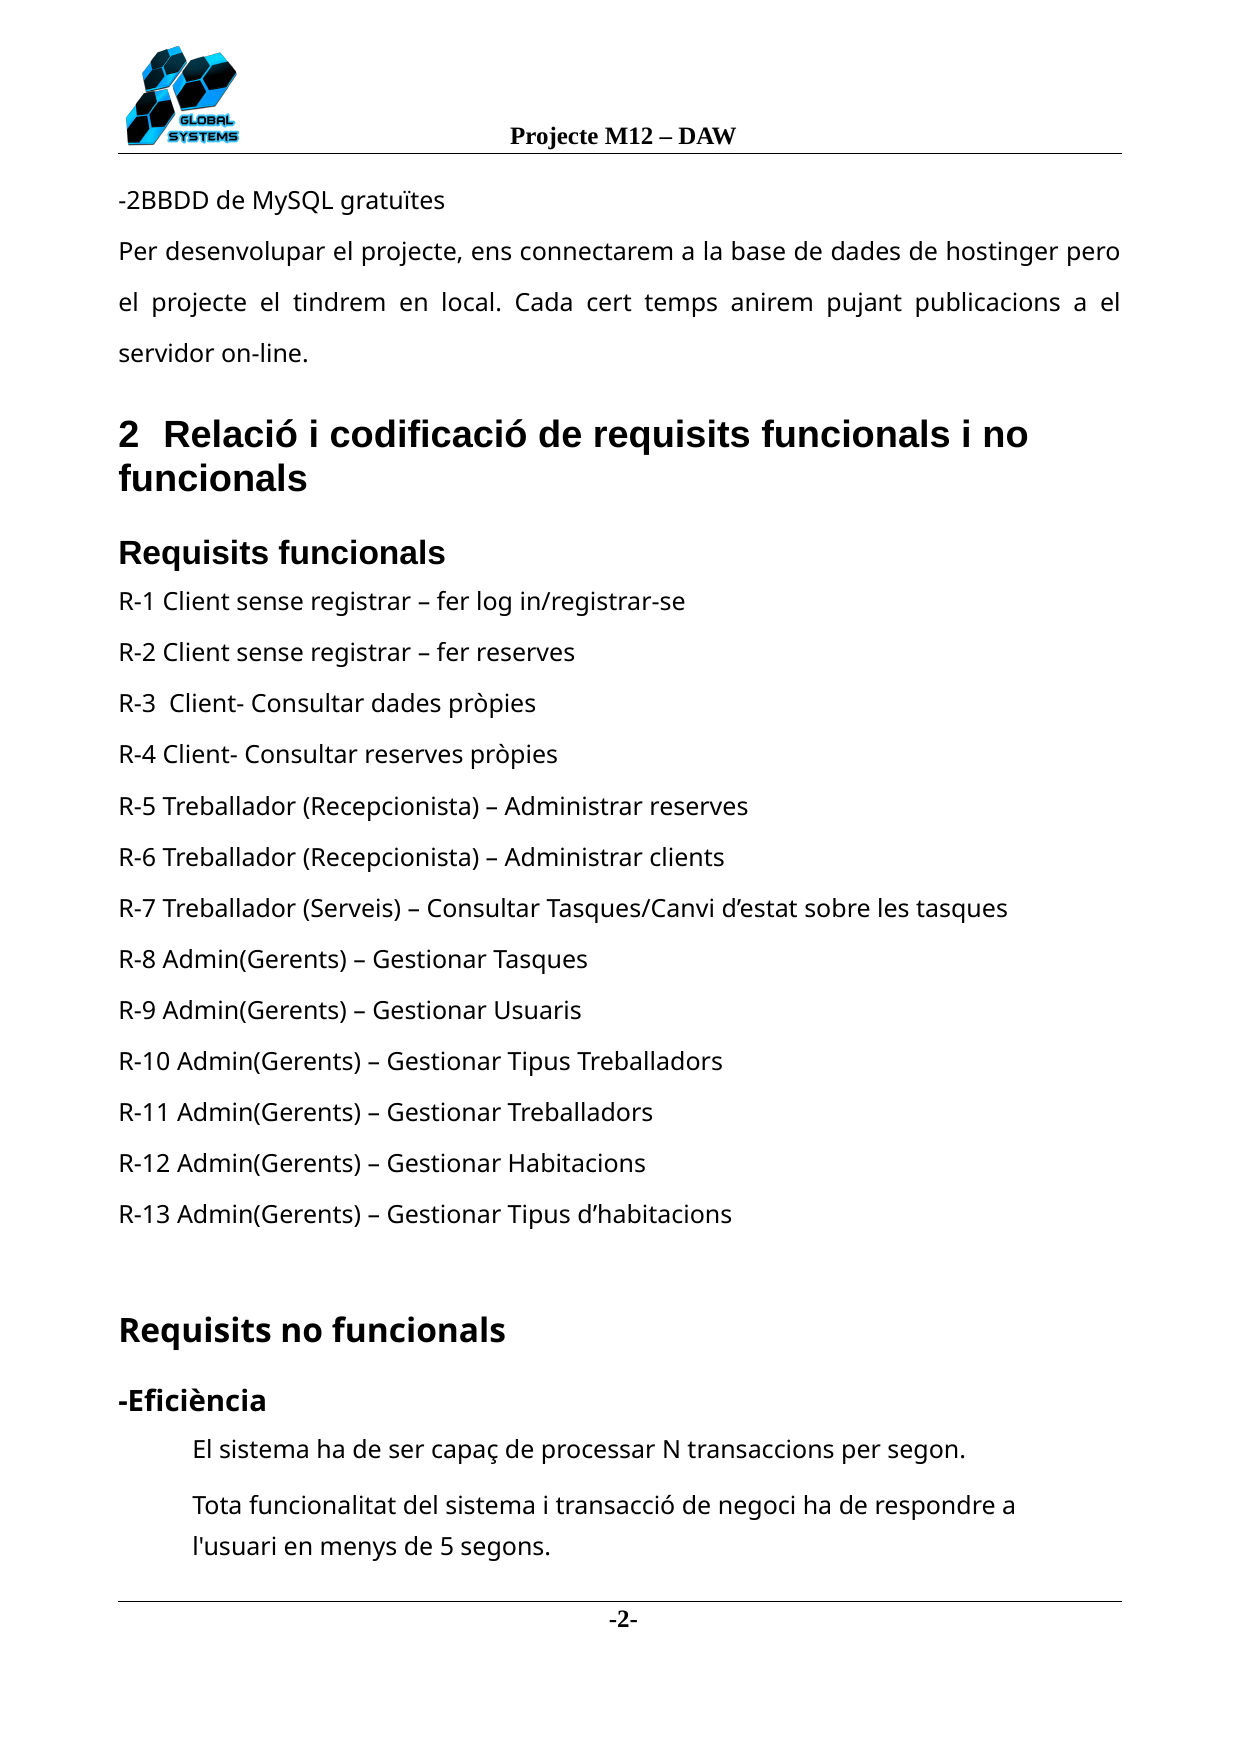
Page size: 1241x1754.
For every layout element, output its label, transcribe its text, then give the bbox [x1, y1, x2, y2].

text Per desenvolupar el projecte, ens connectarem a la base de dades de hostinger pero el projecte el tindrem en local. Cada cert temps anirem pujant publicacions a el servidor on-line. [118, 234, 1122, 370]
subtitle -Eficiència [118, 1379, 1122, 1419]
text R-1 Client sense registrar – fer log in/registrar-se [118, 584, 1122, 618]
subtitle Requisits funcionals [118, 533, 1122, 571]
text R-12 Admin(Gerents) – Gestionar Habitacions [118, 1145, 1122, 1179]
text R-8 Admin(Gerents) – Gestionar Tasques [118, 941, 1122, 975]
text R-3 Client- Consultar dades pròpies [118, 686, 1122, 720]
text Tota funcionalitat del sistema i transacció de negoci ha de respondre a l'usuari en menys de 5 segons. [118, 1487, 1122, 1562]
text R-10 Admin(Gerents) – Gestionar Tipus Treballadors [118, 1043, 1122, 1077]
text R-13 Admin(Gerents) – Gestionar Tipus d’habitacions [118, 1196, 1122, 1231]
text R-9 Admin(Gerents) – Gestionar Usuaris [118, 992, 1122, 1026]
text El sistema ha de ser capaç de processar N transaccions per segon. [118, 1432, 1122, 1466]
text R-6 Treballador (Recepcionista) – Administrar clients [118, 839, 1122, 873]
picture [121, 20, 244, 165]
text R-4 Client- Consultar reserves pròpies [118, 737, 1122, 771]
text -2BBDD de MySQL gratuïtes [118, 183, 1122, 217]
subtitle Requisits no funcionals [118, 1307, 1122, 1352]
text R-11 Admin(Gerents) – Gestionar Treballadors [118, 1094, 1122, 1128]
text R-5 Treballador (Recepcionista) – Administrar reserves [118, 788, 1122, 822]
subtitle Relació i codificació de requisits funcionals i no funcionals [118, 412, 1122, 499]
text R-2 Client sense registrar – fer reserves [118, 635, 1122, 669]
text R-7 Treballador (Serveis) – Consultar Tasques/Canvi d’estat sobre les tasques [118, 890, 1122, 924]
